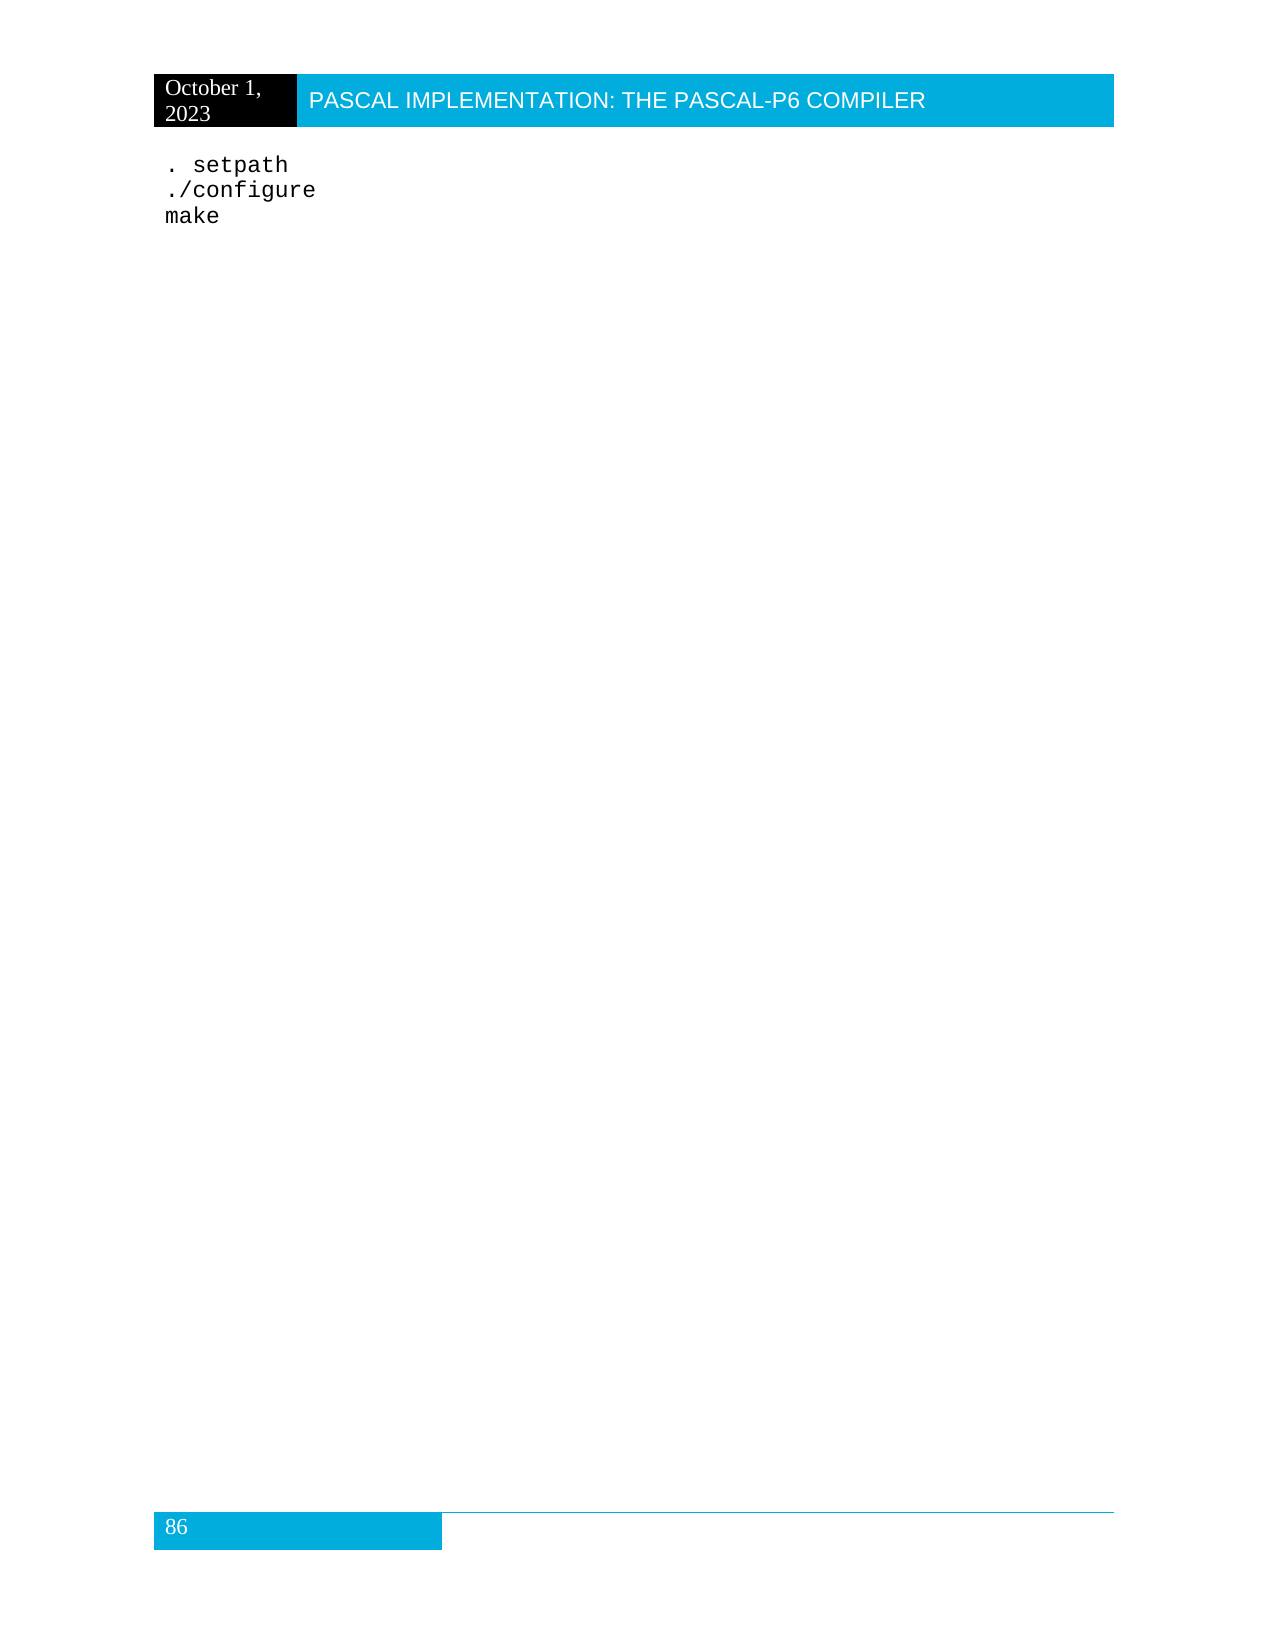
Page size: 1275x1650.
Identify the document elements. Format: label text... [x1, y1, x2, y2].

text . setpath ./configure make [165, 153, 1125, 231]
